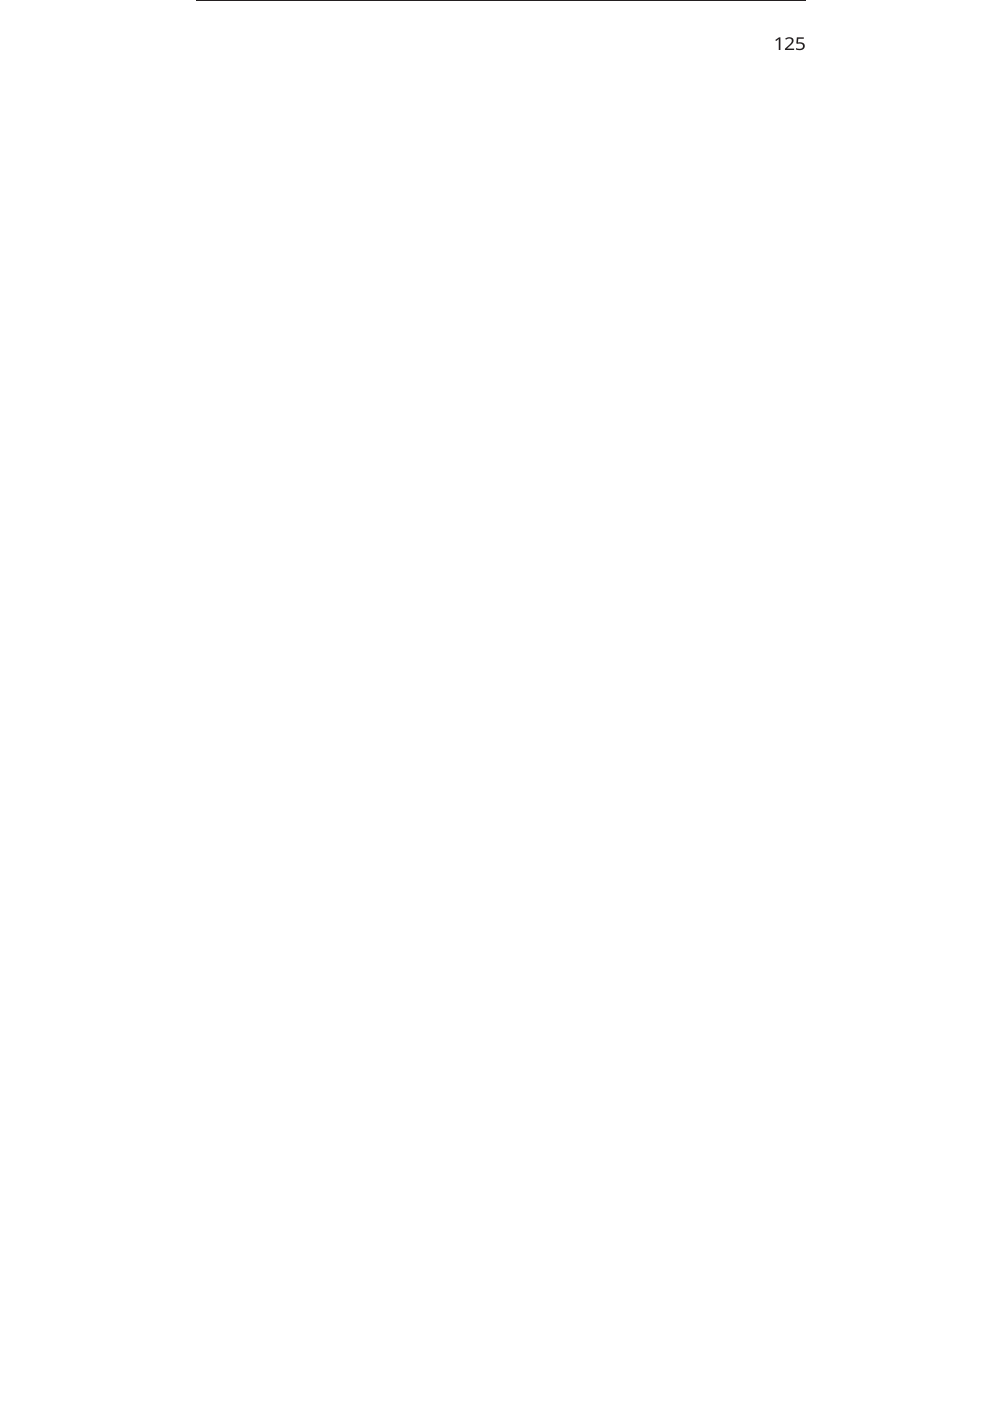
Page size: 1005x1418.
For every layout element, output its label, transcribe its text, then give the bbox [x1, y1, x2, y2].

table_cell [196, 1, 712, 56]
table_cell 125 [761, 1, 806, 56]
table_cell [712, 1, 761, 56]
